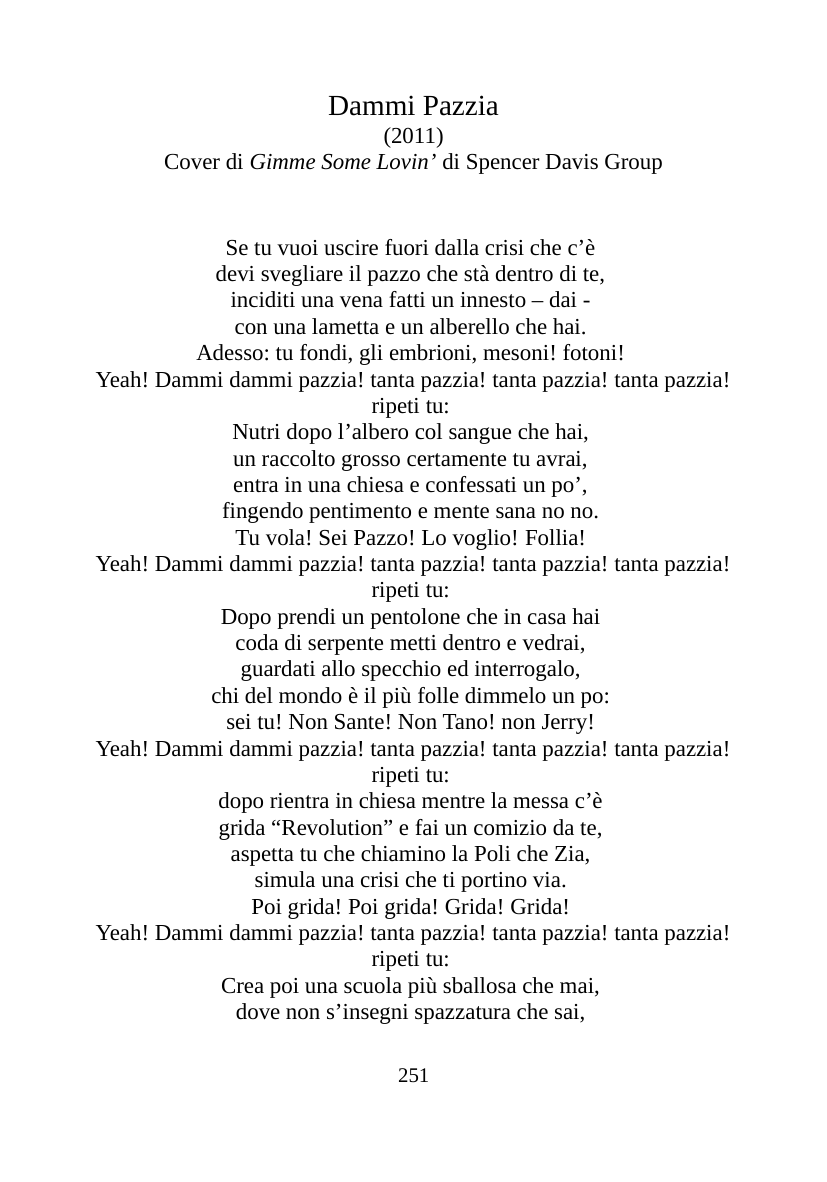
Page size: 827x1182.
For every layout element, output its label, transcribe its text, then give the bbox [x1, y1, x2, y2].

text Adesso: tu fondi, gli embrioni, mesoni! fotoni! [88, 339, 738, 366]
text con una lametta e un alberello che hai. [88, 313, 738, 339]
text Yeah! Dammi dammi pazzia! tanta pazzia! tanta pazzia! tanta pazzia! ripeti tu: [88, 550, 738, 603]
text fingendo pentimento e mente sana no no. [88, 497, 738, 524]
text inciditi una vena fatti un innesto – dai - [88, 287, 738, 313]
text sei tu! Non Sante! Non Tano! non Jerry! [88, 708, 738, 734]
text entra in una chiesa e confessati un po’, [88, 471, 738, 497]
text grida “Revolution” e fai un comizio da te, [88, 814, 738, 840]
text guardati allo specchio ed interrogalo, [88, 656, 738, 682]
text devi svegliare il pazzo che stà dentro di te, [88, 260, 738, 287]
text Se tu vuoi uscire fuori dalla crisi che c’è [88, 234, 738, 260]
text Yeah! Dammi dammi pazzia! tanta pazzia! tanta pazzia! tanta pazzia! ripeti tu: [88, 734, 738, 787]
text Tu vola! Sei Pazzo! Lo voglio! Follia! [88, 524, 738, 550]
text Crea poi una scuola più sballosa che mai, [88, 972, 738, 998]
text coda di serpente metti dentro e vedrai, [88, 629, 738, 656]
text simula una crisi che ti portino via. [88, 866, 738, 893]
text Yeah! Dammi dammi pazzia! tanta pazzia! tanta pazzia! tanta pazzia! ripeti tu: [88, 919, 738, 972]
text Dopo prendi un pentolone che in casa hai [88, 603, 738, 629]
text dopo rientra in chiesa mentre la messa c’è [88, 787, 738, 814]
text aspetta tu che chiamino la Poli che Zia, [88, 840, 738, 866]
text dove non s’insegni spazzatura che sai, [88, 998, 738, 1024]
text Dammi Pazzia (2011) Cover di Gimme Some Lovin’ di Spencer Davis Group [88, 88, 738, 175]
text Nutri dopo l’albero col sangue che hai, [88, 418, 738, 445]
text Poi grida! Poi grida! Grida! Grida! [88, 893, 738, 919]
text Yeah! Dammi dammi pazzia! tanta pazzia! tanta pazzia! tanta pazzia! ripeti tu: [88, 366, 738, 418]
text chi del mondo è il più folle dimmelo un po: [88, 682, 738, 708]
text un raccolto grosso certamente tu avrai, [88, 445, 738, 471]
